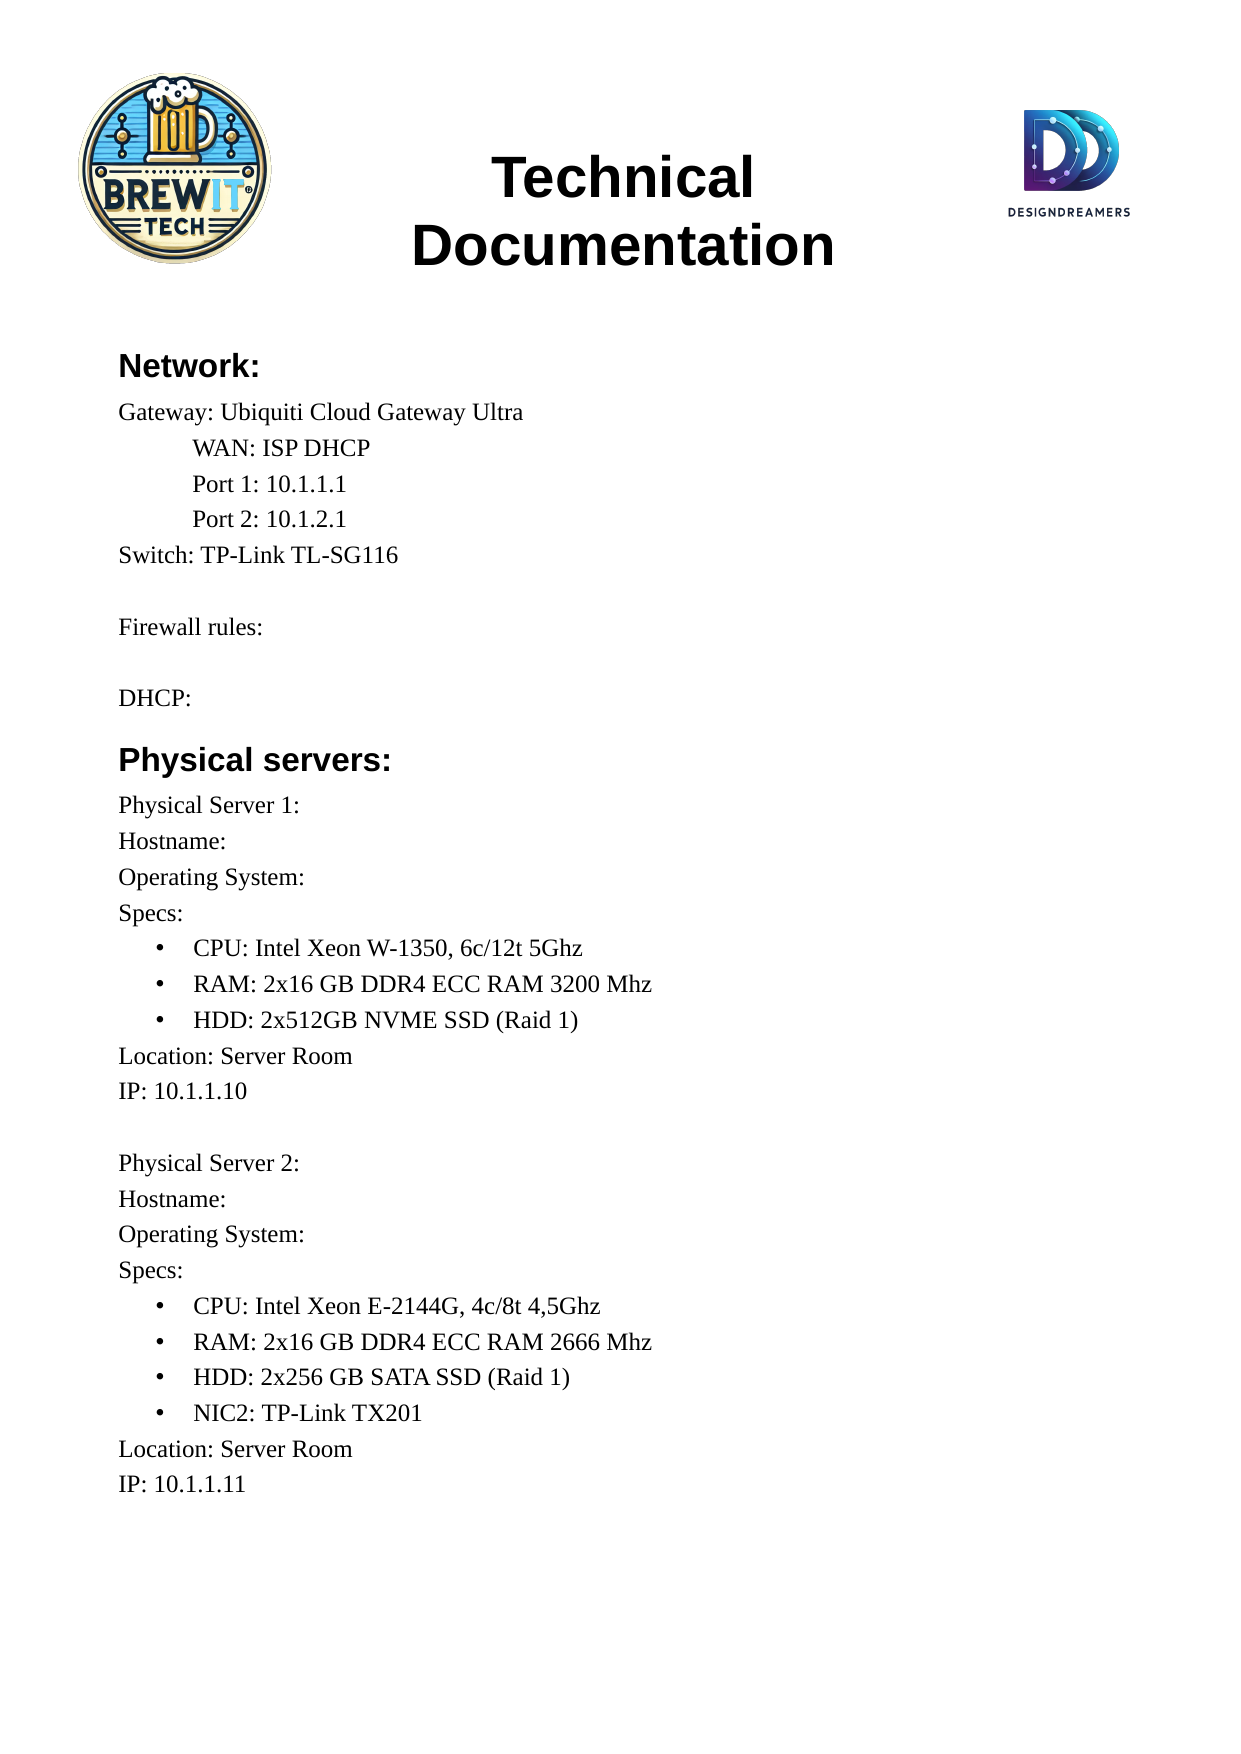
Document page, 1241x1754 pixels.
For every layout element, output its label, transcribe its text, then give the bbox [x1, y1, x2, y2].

text Port 2: 10.1.2.1 [118, 504, 1122, 533]
subtitle Physical servers: [118, 740, 1122, 778]
text Operating System: [118, 862, 1122, 891]
text Physical Server 1: [118, 791, 1122, 819]
list CPU: Intel Xeon E-2144G, 4c/8t 4,5Ghz [156, 1291, 1122, 1319]
list CPU: Intel Xeon W-1350, 6c/12t 5Ghz [156, 933, 1122, 962]
text Switch: TP-Link TL-SG116 [118, 540, 1122, 569]
text Port 1: 10.1.1.1 [118, 469, 1122, 497]
text IP: 10.1.1.10 [118, 1076, 1122, 1105]
text Hostname: [118, 826, 1122, 855]
text Firewall rules: [118, 612, 1122, 640]
subtitle Network: [118, 346, 1122, 385]
text DHCP: [118, 683, 1122, 712]
text Location: Server Room [118, 1041, 1122, 1069]
picture [72, 70, 277, 277]
title Technical Documentation [277, 261, 1122, 277]
list HDD: 2x512GB NVME SSD (Raid 1) [156, 1005, 1122, 1034]
text Hostname: [118, 1184, 1122, 1212]
text IP: 10.1.1.11 [118, 1469, 1122, 1498]
text Operating System: [118, 1219, 1122, 1248]
list RAM: 2x16 GB DDR4 ECC RAM 2666 Mhz [156, 1327, 1122, 1355]
text Specs: [118, 898, 1122, 927]
picture [971, 67, 1165, 261]
list NIC2: TP-Link TX201 [156, 1398, 1122, 1427]
text WAN: ISP DHCP [118, 433, 1122, 462]
text Gateway: Ubiquiti Cloud Gateway Ultra [118, 397, 1122, 426]
text Location: Server Room [118, 1434, 1122, 1462]
text Physical Server 2: [118, 1148, 1122, 1177]
list RAM: 2x16 GB DDR4 ECC RAM 3200 Mhz [156, 969, 1122, 998]
list HDD: 2x256 GB SATA SSD (Raid 1) [156, 1362, 1122, 1391]
text Specs: [118, 1255, 1122, 1284]
